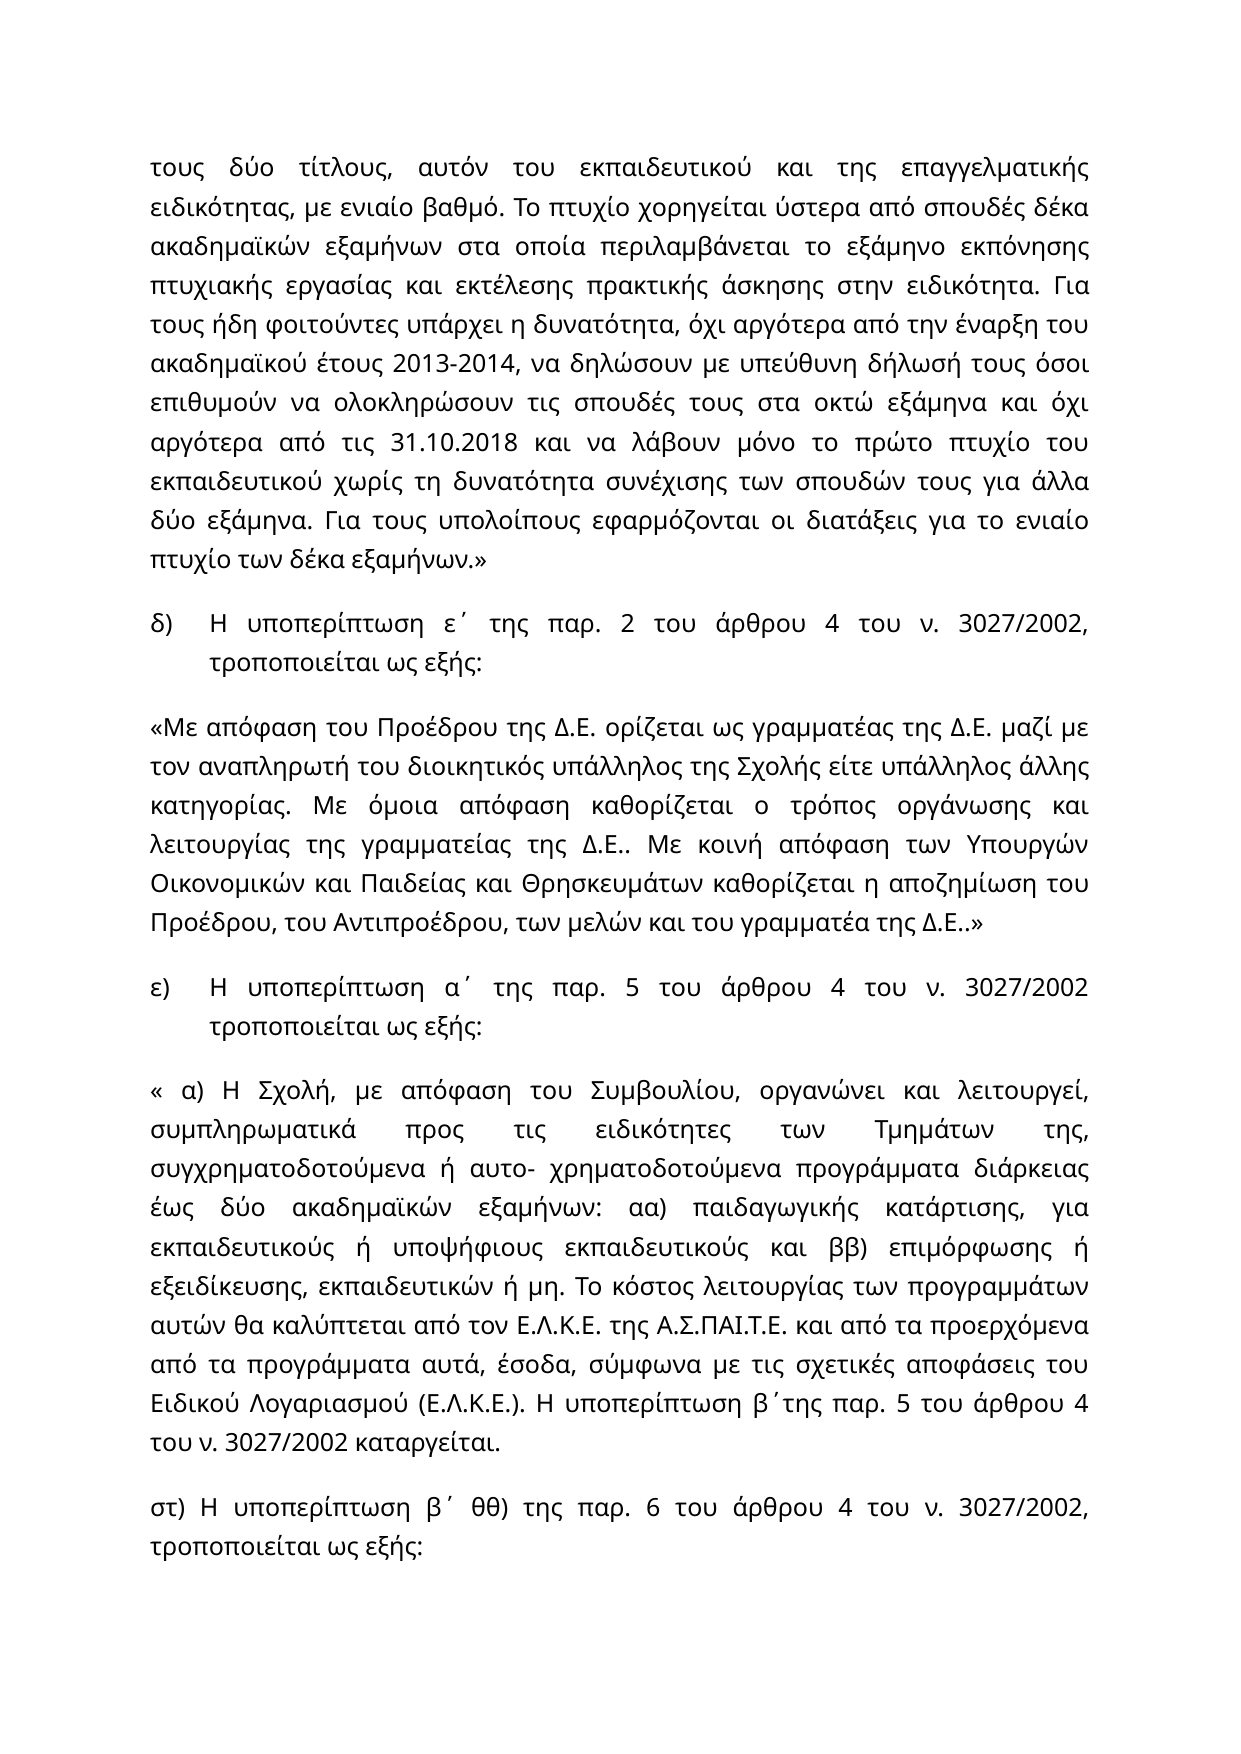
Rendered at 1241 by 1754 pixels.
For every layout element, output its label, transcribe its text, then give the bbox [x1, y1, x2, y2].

list δ) Η υποπερίπτωση ε΄ της παρ. 2 του άρθρου 4 του ν. 3027/2002, τροποποιείται ως εξής: [150, 606, 1090, 679]
text στ) Η υποπερίπτωση β΄ θθ) της παρ. 6 του άρθρου 4 του ν. 3027/2002, τροποποιείται ως εξής: [150, 1489, 1090, 1562]
text «Με απόφαση του Προέδρου της Δ.Ε. ορίζεται ως γραμματέας της Δ.Ε. μαζί με τον αναπληρωτή του διοικητικός υπάλληλος της Σχολής είτε υπάλληλος άλλης κατηγορίας. Με όμοια απόφαση καθορίζεται ο τρόπος οργάνωσης και λειτουργίας της γραμματείας της Δ.Ε.. Με κοινή απόφαση των Υπουργών Οικονομικών και Παιδείας και Θρησκευμάτων καθορίζεται η αποζημίωση του Προέδρου, του Αντιπροέδρου, των μελών και του γραμματέα της Δ.Ε..» [150, 709, 1090, 939]
text τους δύο τίτλους, αυτόν του εκπαιδευτικού και της επαγγελματικής ειδικότητας, με ενιαίο βαθμό. Το πτυχίο χορηγείται ύστερα από σπουδές δέκα ακαδημαϊκών εξαμήνων στα οποία περιλαμβάνεται το εξάμηνο εκπόνησης πτυχιακής εργασίας και εκτέλεσης πρακτικής άσκησης στην ειδικότητα. Για τους ήδη φοιτούντες υπάρχει η δυνατότητα, όχι αργότερα από την έναρξη του ακαδημαϊκού έτους 2013-2014, να δηλώσουν με υπεύθυνη δήλωσή τους όσοι επιθυμούν να ολοκληρώσουν τις σπουδές τους στα οκτώ εξάμηνα και όχι αργότερα από τις 31.10.2018 και να λάβουν μόνο το πρώτο πτυχίο του εκπαιδευτικού χωρίς τη δυνατότητα συνέχισης των σπουδών τους για άλλα δύο εξάμηνα. Για τους υπολοίπους εφαρμόζονται οι διατάξεις για το ενιαίο πτυχίο των δέκα εξαμήνων.» [150, 150, 1090, 576]
text « α) Η Σχολή, με απόφαση του Συμβουλίου, οργανώνει και λειτουργεί, συμπληρωματικά προς τις ειδικότητες των Τμημάτων της, συγχρηματοδοτούμενα ή αυτο- χρηματοδοτούμενα προγράμματα διάρκειας έως δύο ακαδημαϊκών εξαμήνων: αα) παιδαγωγικής κατάρτισης, για εκπαιδευτικούς ή υποψήφιους εκπαιδευτικούς και ββ) επιμόρφωσης ή εξειδίκευσης, εκπαιδευτικών ή μη. Το κόστος λειτουργίας των προγραμμάτων αυτών θα καλύπτεται από τον Ε.Λ.Κ.Ε. της Α.Σ.ΠΑΙ.Τ.Ε. και από τα προερχόμενα από τα προγράμματα αυτά, έσοδα, σύμφωνα με τις σχετικές αποφάσεις του Ειδικού Λογαριασμού (Ε.Λ.Κ.Ε.). Η υποπερίπτωση β΄της παρ. 5 του άρθρου 4 του ν. 3027/2002 καταργείται. [150, 1072, 1090, 1459]
list ε) Η υποπερίπτωση α΄ της παρ. 5 του άρθρου 4 του ν. 3027/2002 τροποποιείται ως εξής: [150, 969, 1090, 1042]
